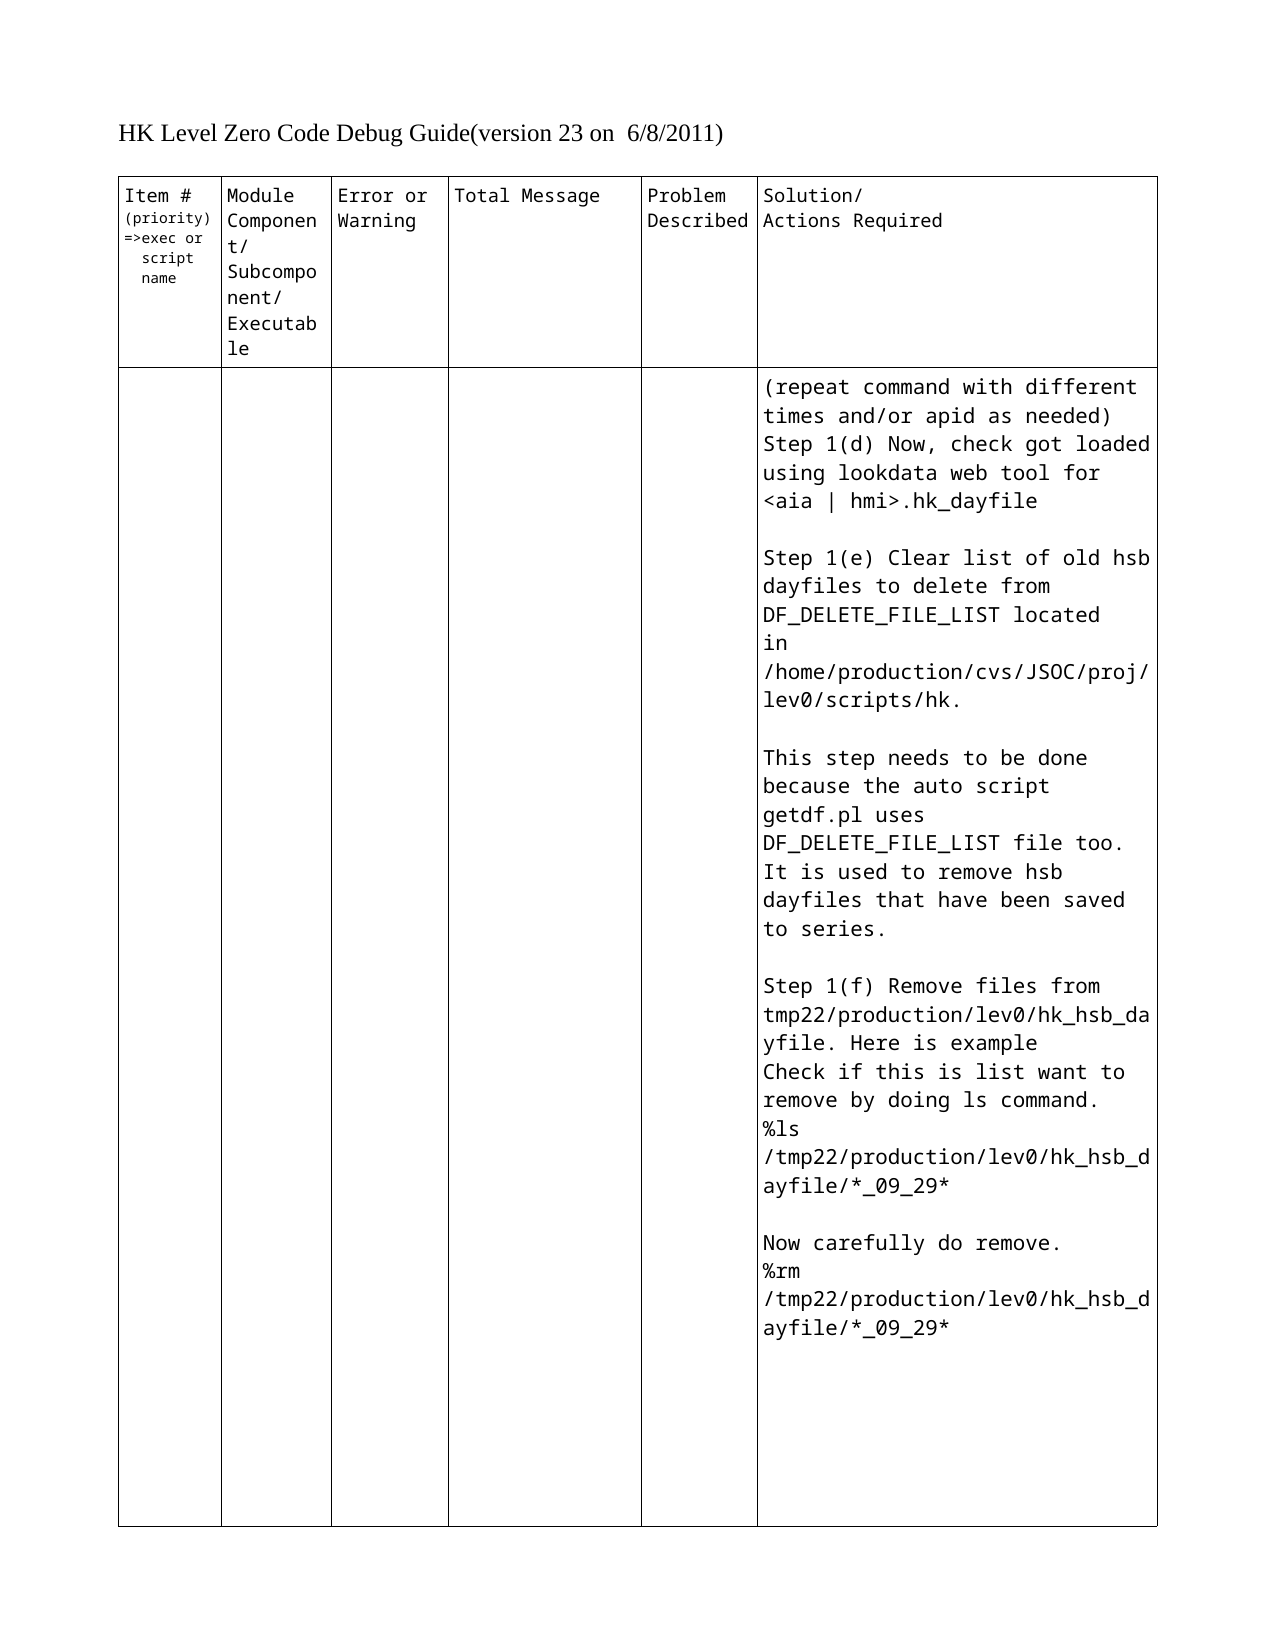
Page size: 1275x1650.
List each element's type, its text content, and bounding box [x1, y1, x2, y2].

table_header Solution/ Actions Required [758, 177, 1157, 367]
table_header Error or Warning [332, 177, 448, 367]
table_cell [332, 368, 448, 1526]
table_header Module Component/ Subcomponent/ Executable [222, 177, 331, 367]
table_cell [119, 368, 221, 1526]
table_cell [642, 368, 757, 1526]
table_cell [449, 368, 641, 1526]
table_header Item # (priority) =>exec or script name [119, 177, 221, 367]
table_cell (repeat command with different times and/or apid as needed) Step 1(d) Now, check got loaded using lookdata web tool for <aia | hmi>.hk_dayfile Step 1(e) Clear list of old hsb dayfiles to delete from DF_DELETE_FILE_LIST located in /home/production/cvs/JSOC/proj/lev0/scripts/hk. This step needs to be done because the auto script getdf.pl uses DF_DELETE_FILE_LIST file too. It is used to remove hsb dayfiles that have been saved to series. Step 1(f) Remove files from tmp22/production/lev0/hk_hsb_dayfile. Here is example Check if this is list want to remove by doing ls command. %ls /tmp22/production/lev0/hk_hsb_dayfile/*_09_29* Now carefully do remove. %rm /tmp22/production/lev0/hk_hsb_dayfile/*_09_29* [758, 368, 1157, 1526]
table_header Problem Described [642, 177, 757, 367]
table_cell [222, 368, 331, 1526]
table_header Total Message [449, 177, 641, 367]
